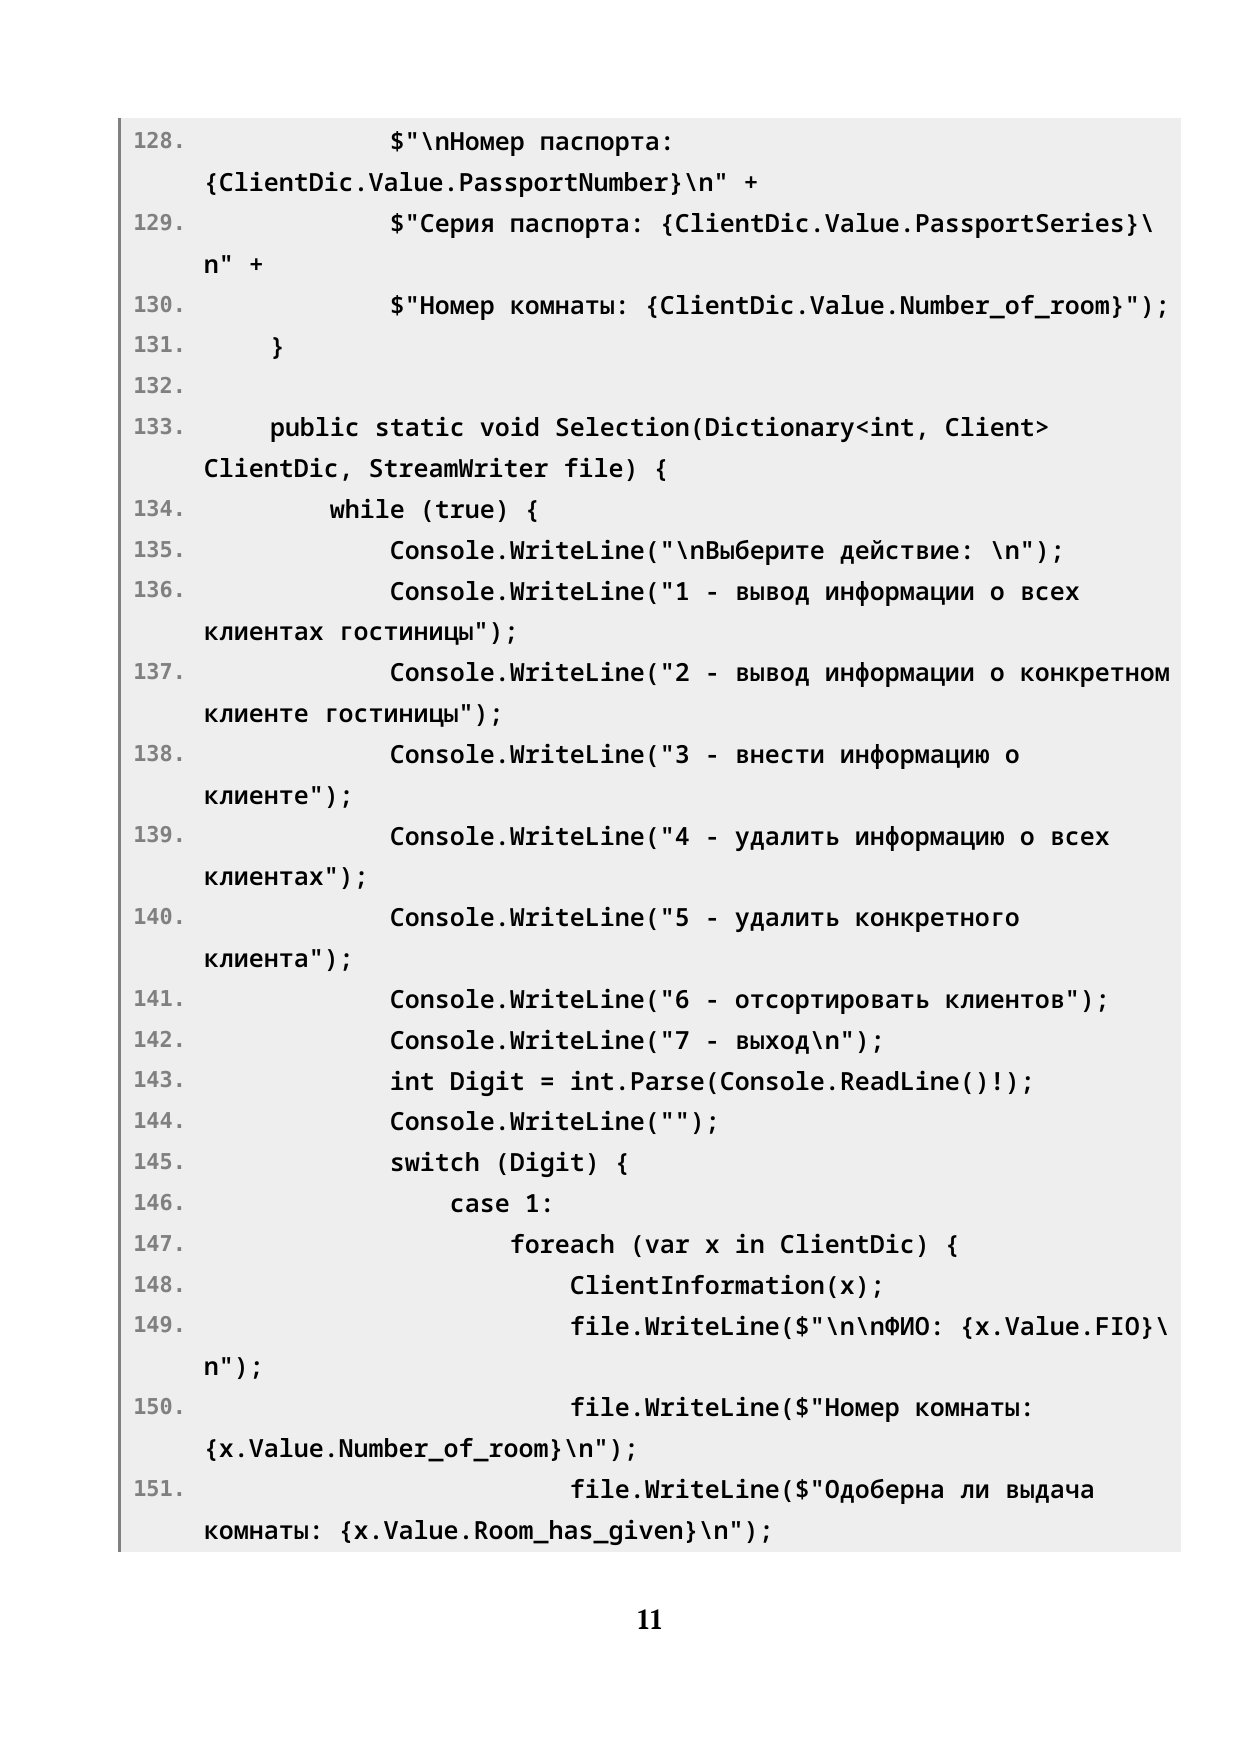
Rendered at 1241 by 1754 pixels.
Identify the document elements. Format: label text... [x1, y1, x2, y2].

list ClientInformation(x); [121, 1261, 1181, 1301]
list file.WriteLine($"Одоберна ли выдача комнаты: {x.Value.Room_has_given}\n"); [121, 1466, 1181, 1552]
list foreach (var x in ClientDic) { [121, 1221, 1181, 1261]
list Console.WriteLine("6 - отсортировать клиентов"); [121, 976, 1181, 1016]
list Console.WriteLine("7 - выход\n"); [121, 1016, 1181, 1056]
list Console.WriteLine("2 - вывод информации о конкретном клиенте гостиницы"); [121, 649, 1181, 730]
list public static void Selection(Dictionary<int, Client> ClientDic, StreamWriter file) { [121, 404, 1181, 485]
list $"Серия паспорта: {ClientDic.Value.PassportSeries}\n" + [121, 200, 1181, 281]
list switch (Digit) { [121, 1139, 1181, 1179]
list int Digit = int.Parse(Console.ReadLine()!); [121, 1057, 1181, 1097]
list } [121, 322, 1181, 362]
list $"Номер комнаты: {ClientDic.Value.Number_of_room}"); [121, 281, 1181, 321]
list Console.WriteLine("1 - вывод информации о всех клиентах гостиницы"); [121, 567, 1181, 648]
list file.WriteLine($"\n\nФИО: {x.Value.FIO}\n"); [121, 1302, 1181, 1383]
list while (true) { [121, 486, 1181, 526]
list case 1: [121, 1180, 1181, 1220]
list $"\nНомер паспорта: {ClientDic.Value.PassportNumber}\n" + [121, 118, 1181, 199]
list Console.WriteLine("\nВыберите действие: \n"); [121, 526, 1181, 566]
list Console.WriteLine(""); [121, 1098, 1181, 1138]
list Console.WriteLine("3 - внести информацию о клиенте"); [121, 731, 1181, 811]
list Console.WriteLine("4 - удалить информацию о всех клиентах"); [121, 812, 1181, 893]
list file.WriteLine($"Номер комнаты: {x.Value.Number_of_room}\n"); [121, 1384, 1181, 1465]
list Console.WriteLine("5 - удалить конкретного клиента"); [121, 894, 1181, 975]
